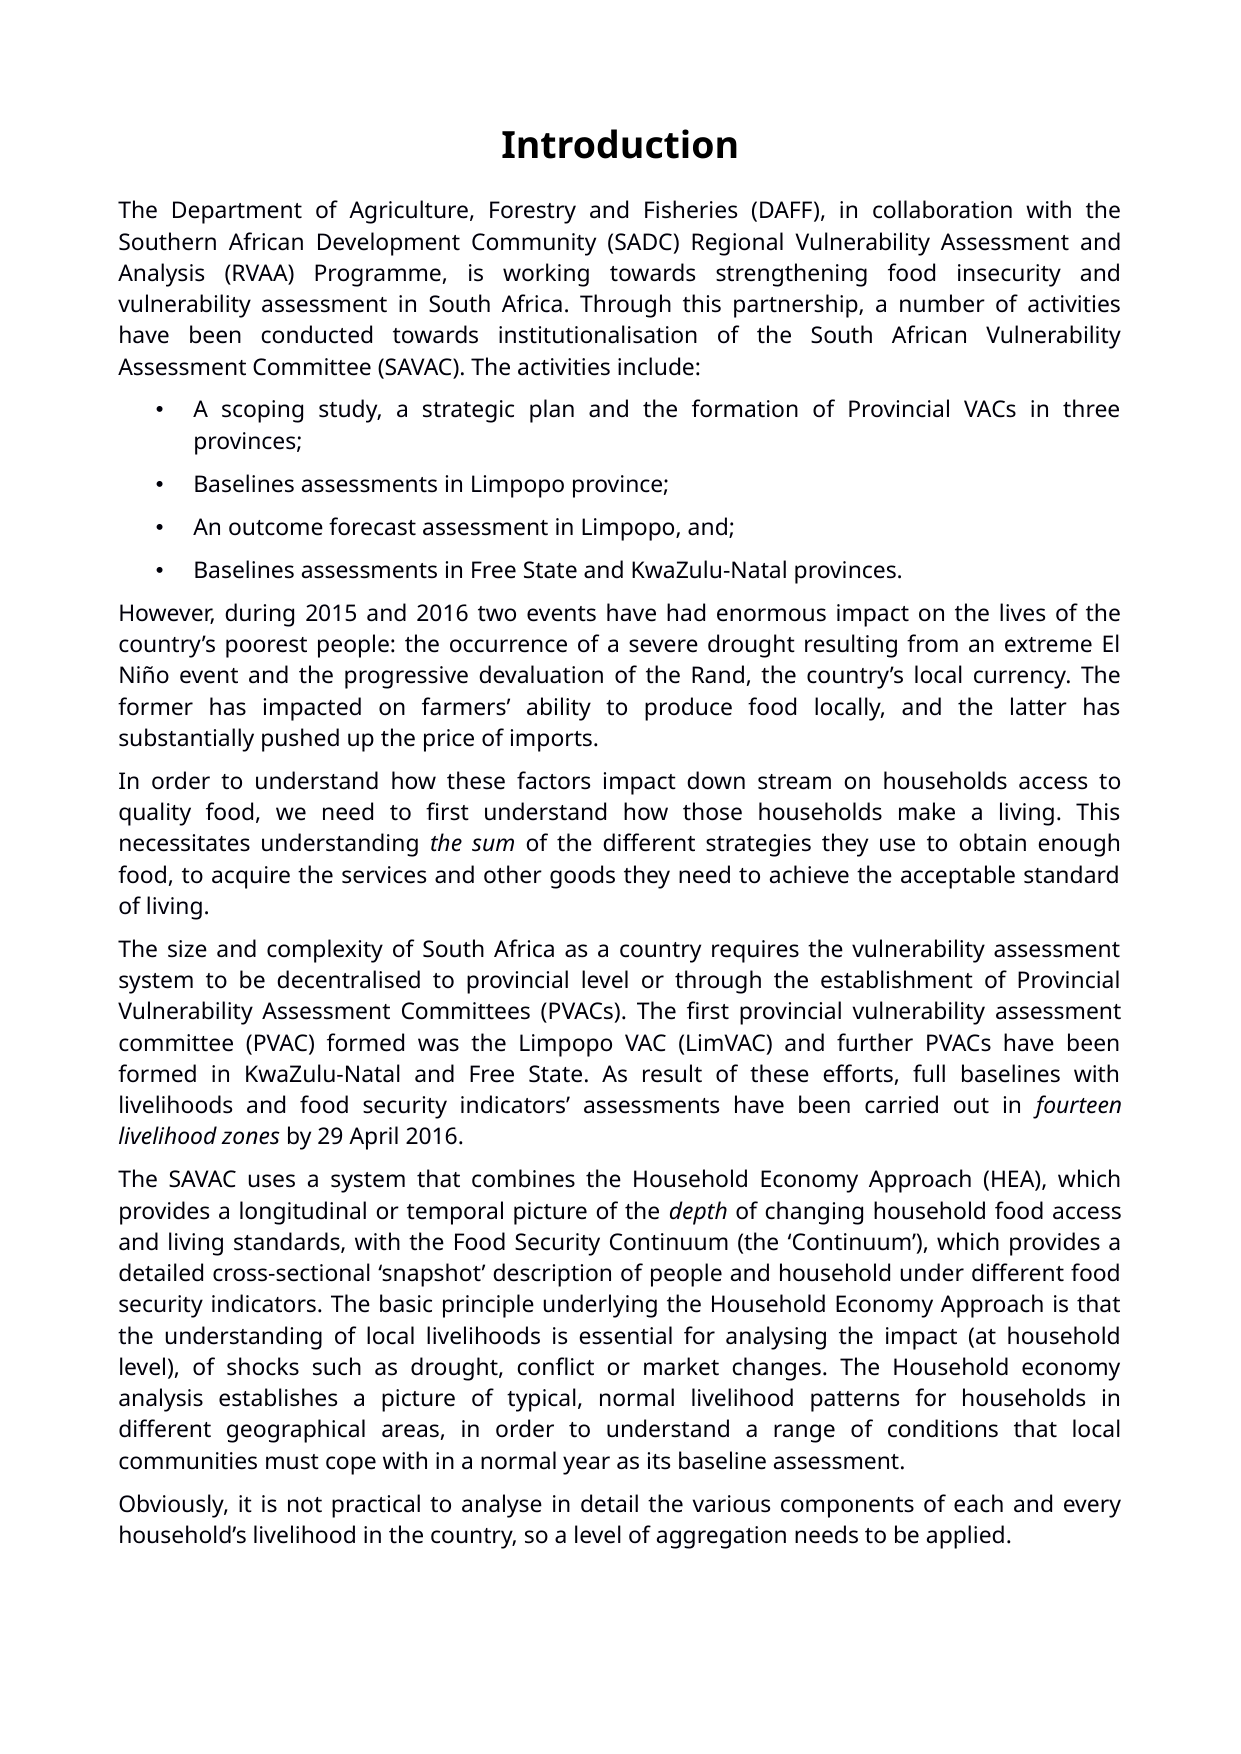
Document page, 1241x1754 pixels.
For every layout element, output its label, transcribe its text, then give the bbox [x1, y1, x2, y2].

subtitle Introduction [118, 118, 1122, 169]
text However, during 2015 and 2016 two events have had enormous impact on the lives of the country’s poorest people: the occurrence of a severe drought resulting from an extreme El Niño event and the progressive devaluation of the Rand, the country’s local currency. The former has impacted on farmers’ ability to produce food locally, and the latter has substantially pushed up the price of imports. [118, 597, 1122, 753]
text In order to understand how these factors impact down stream on households access to quality food, we need to first understand how those households make a living. This necessitates understanding the sum of the different strategies they use to obtain enough food, to acquire the services and other goods they need to achieve the acceptable standard of living. [118, 765, 1122, 921]
text The SAVAC uses a system that combines the Household Economy Approach (HEA), which provides a longitudinal or temporal picture of the depth of changing household food access and living standards, with the Food Security Continuum (the ‘Continuum’), which provides a detailed cross-sectional ‘snapshot’ description of people and household under different food security indicators. The basic principle underlying the Household Economy Approach is that the understanding of local livelihoods is essential for analysing the impact (at household level), of shocks such as drought, conflict or market changes. The Household economy analysis establishes a picture of typical, normal livelihood patterns for households in different geographical areas, in order to understand a range of conditions that local communities must cope with in a normal year as its baseline assessment. [118, 1163, 1122, 1476]
list A scoping study, a strategic plan and the formation of Provincial VACs in three provinces; [156, 393, 1122, 456]
list Baselines assessments in Free State and KwaZulu-Natal provinces. [156, 554, 1122, 585]
list Baselines assessments in Limpopo province; [156, 468, 1122, 499]
list An outcome forecast assessment in Limpopo, and; [156, 511, 1122, 542]
text Obviously, it is not practical to analyse in detail the various components of each and every household’s livelihood in the country, so a level of aggregation needs to be applied. [118, 1488, 1122, 1550]
text The size and complexity of South Africa as a country requires the vulnerability assessment system to be decentralised to provincial level or through the establishment of Provincial Vulnerability Assessment Committees (PVACs). The first provincial vulnerability assessment committee (PVAC) formed was the Limpopo VAC (LimVAC) and further PVACs have been formed in KwaZulu-Natal and Free State. As result of these efforts, full baselines with livelihoods and food security indicators’ assessments have been carried out in fourteen livelihood zones by 29 April 2016. [118, 933, 1122, 1152]
text The Department of Agriculture, Forestry and Fisheries (DAFF), in collaboration with the Southern African Development Community (SADC) Regional Vulnerability Assessment and Analysis (RVAA) Programme, is working towards strengthening food insecurity and vulnerability assessment in South Africa. Through this partnership, a number of activities have been conducted towards institutionalisation of the South African Vulnerability Assessment Committee (SAVAC). The activities include: [118, 194, 1122, 382]
